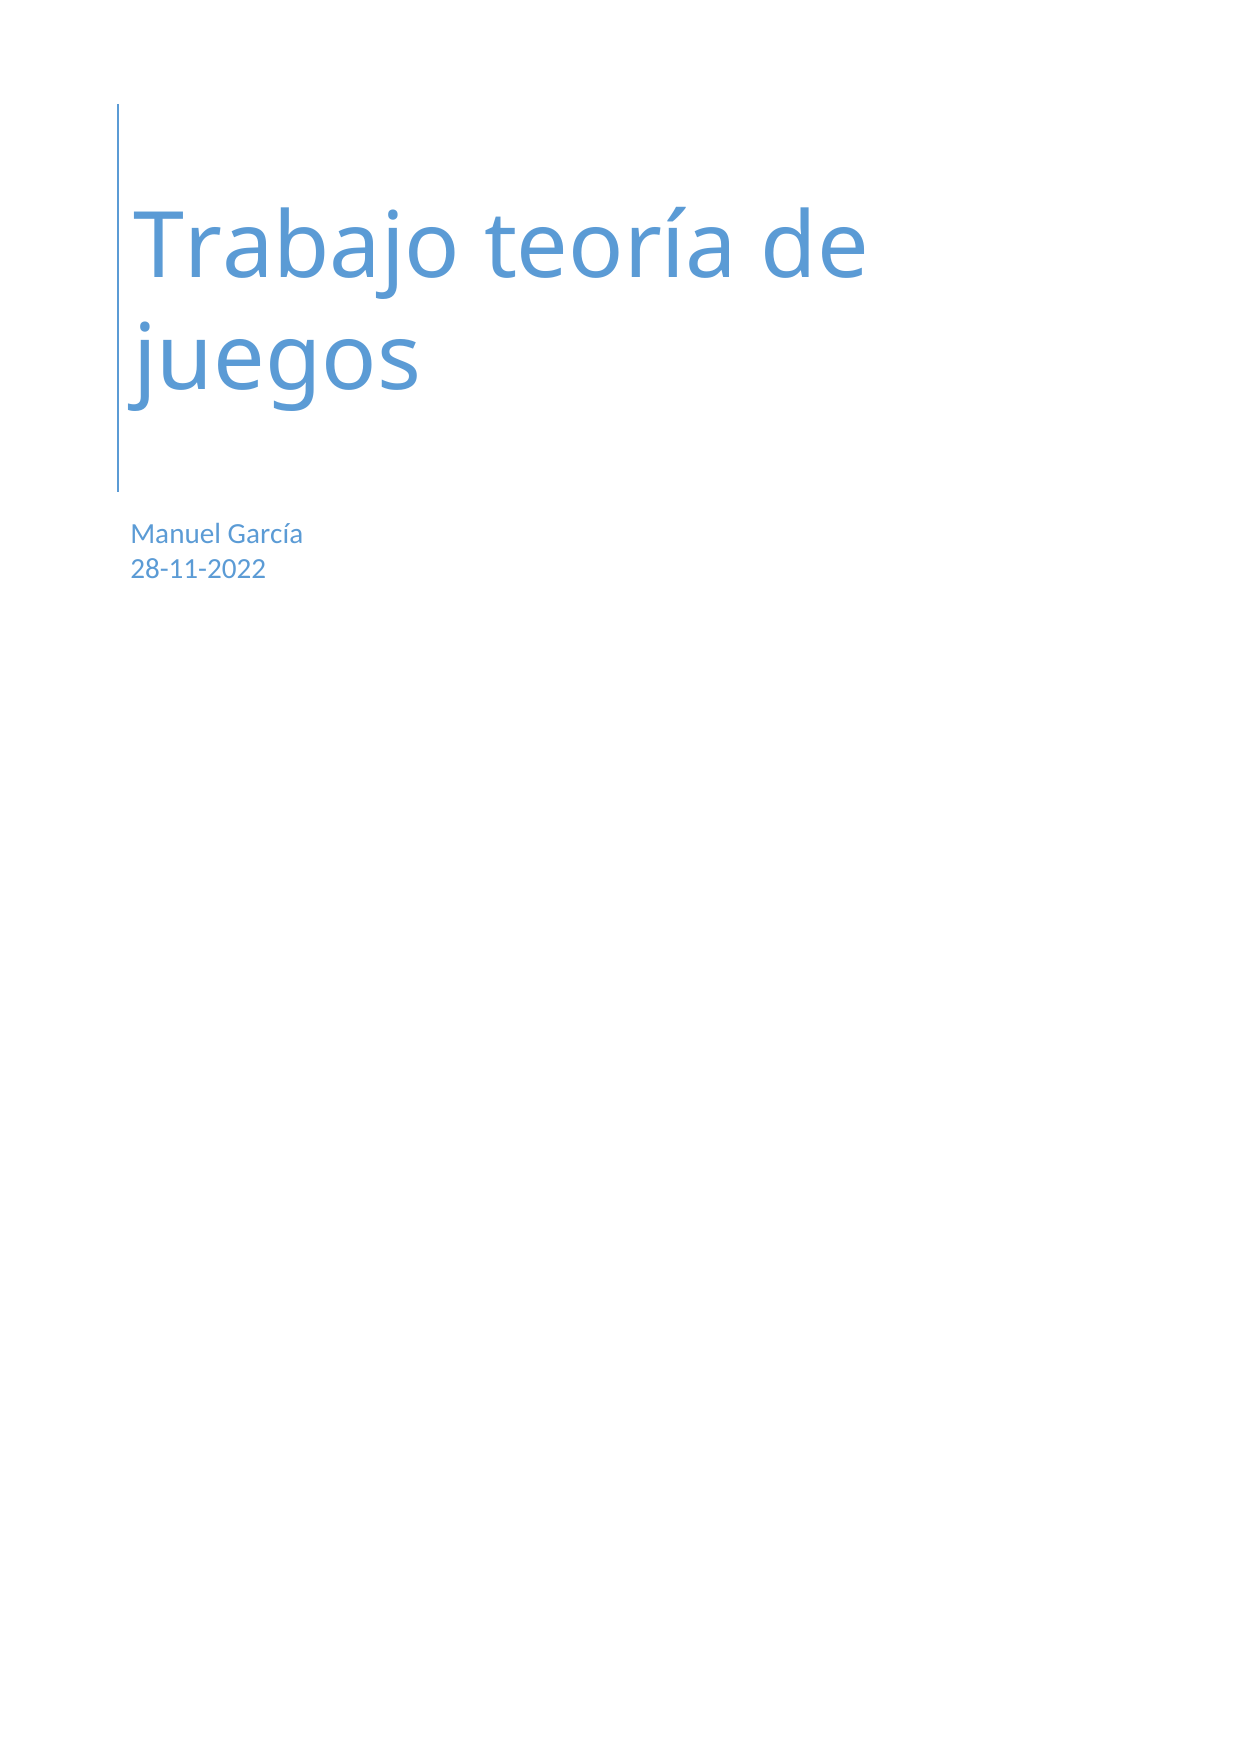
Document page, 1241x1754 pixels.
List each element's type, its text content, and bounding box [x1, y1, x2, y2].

table_cell Trabajo teoría de juegos [119, 179, 921, 417]
table_header Manuel García 28-11-2022 [118, 492, 891, 636]
table_cell [119, 417, 921, 492]
table_header [119, 104, 921, 179]
